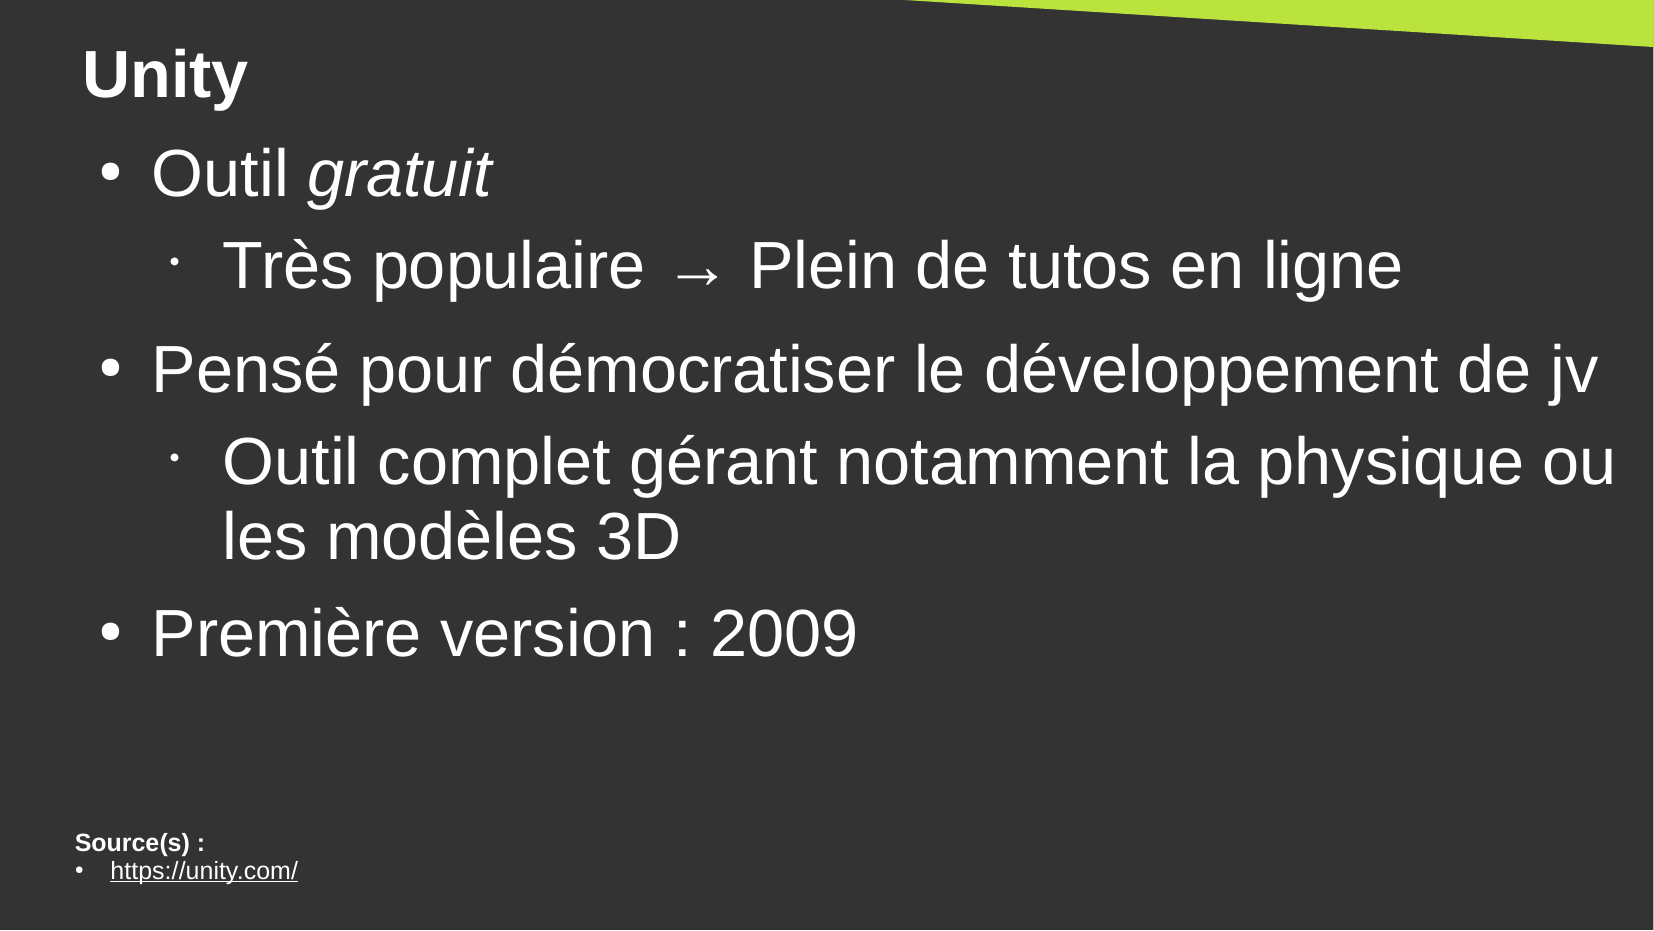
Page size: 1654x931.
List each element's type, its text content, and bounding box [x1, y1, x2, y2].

title Unity [82, 37, 1571, 112]
text_box Source(s) : https://unity.com/ [60, 821, 1546, 921]
text_box [904, 0, 1654, 48]
list Outil gratuit Très populaire → Plein de tutos en ligne Pensé pour démocratiser le développement de jv Outil complet gérant notamment la physique ou les modèles 3D Première version : 2009 [80, 135, 1620, 721]
